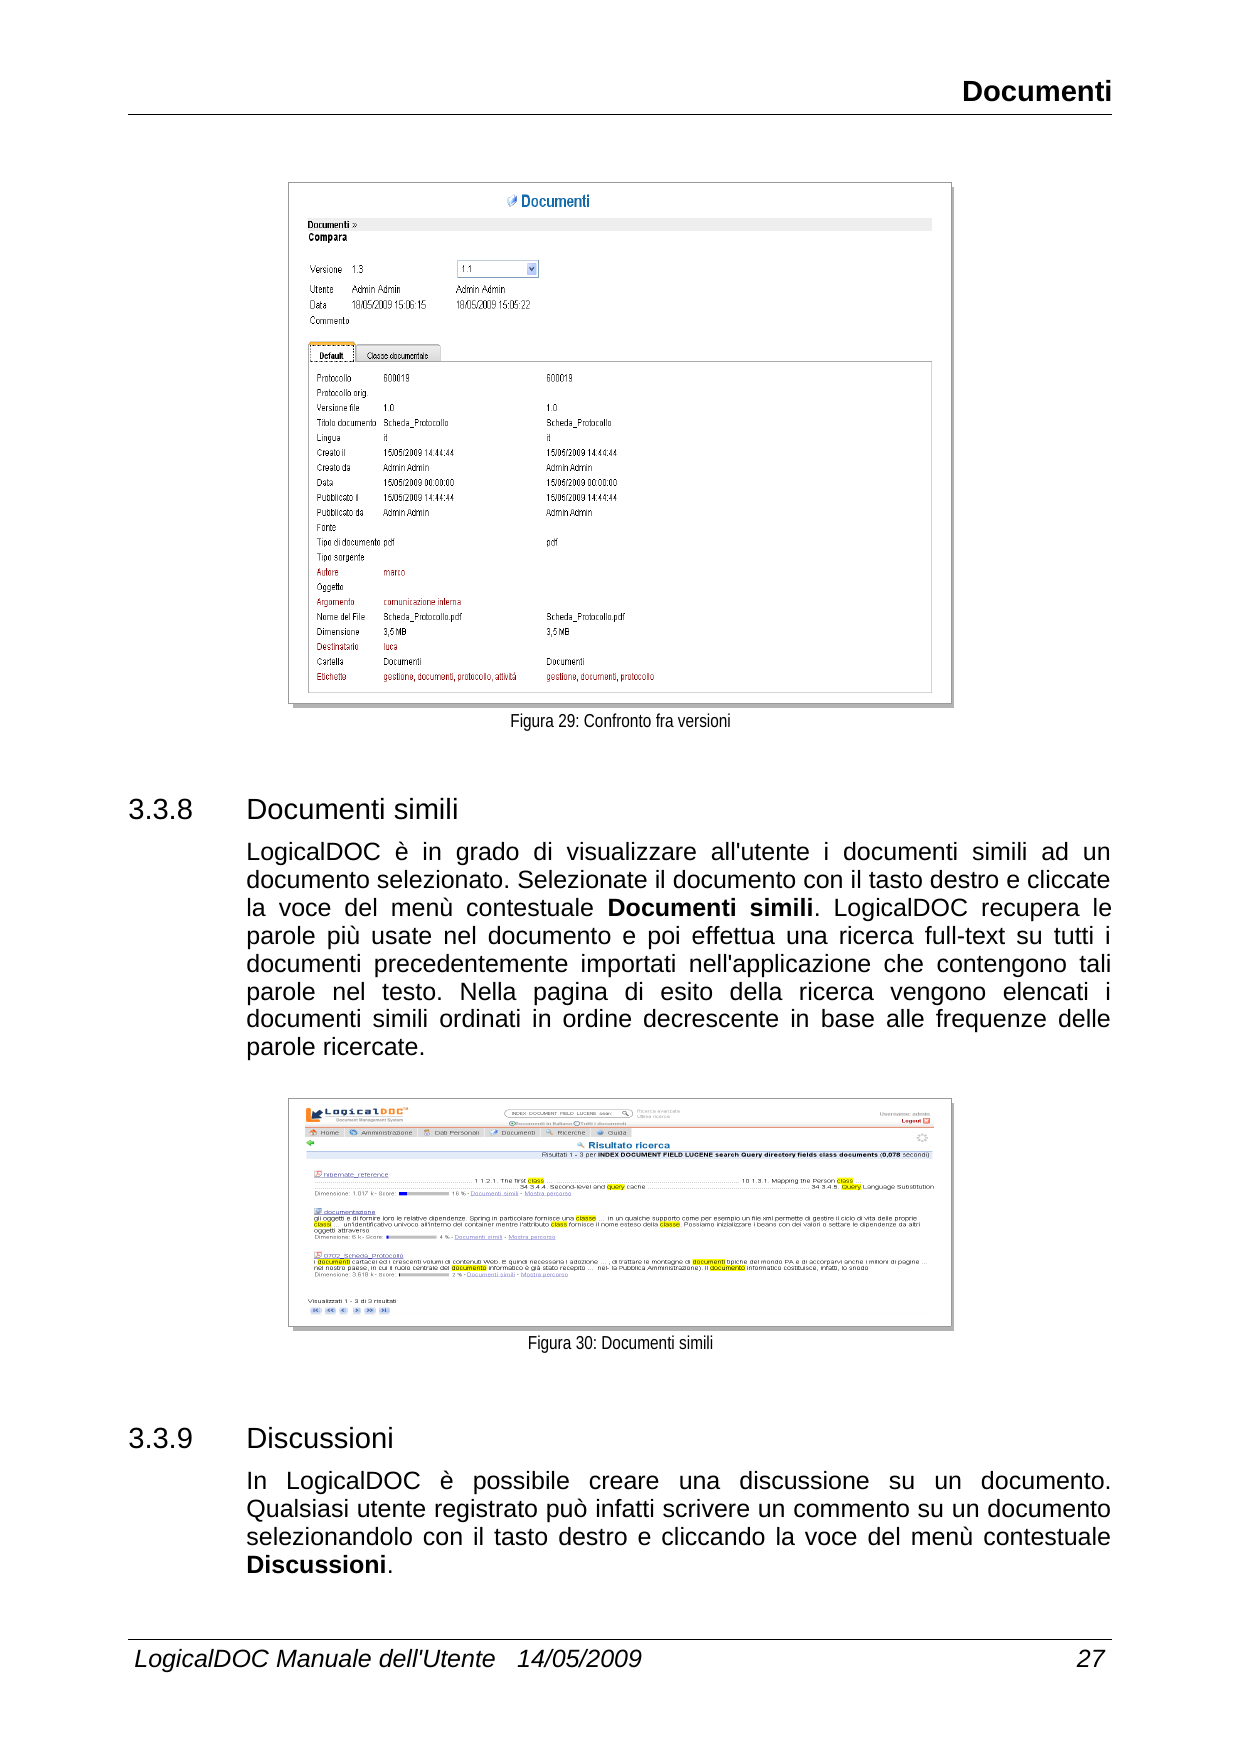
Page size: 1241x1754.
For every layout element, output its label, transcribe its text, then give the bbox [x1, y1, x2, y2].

text LogicalDOC è in grado di visualizzare all'utente i documenti simili ad un documento selezionato. Selezionate il documento con il tasto destro e cliccate la voce del menù contestuale Documenti simili. LogicalDOC recupera le parole più usate nel documento e poi effettua una ricerca full-text su tutti i documenti precedentemente importati nell'applicazione che contengono tali parole nel testo. Nella pagina di esito della ricerca vengono elencati i documenti simili ordinati in ordine decrescente in base alle frequenze delle parole ricercate. [246, 838, 1112, 1061]
text Figura 30: Documenti simili [288, 1327, 952, 1353]
text Figura 29: Confronto fra versioni [288, 704, 952, 731]
subtitle Documenti simili [128, 793, 1112, 825]
subtitle Discussioni [128, 1422, 1112, 1455]
text In LogicalDOC è possibile creare una discussione su un documento. Qualsiasi utente registrato può infatti scrivere un commento su un documento selezionandolo con il tasto destro e cliccando la voce del menù contestuale Discussioni. [246, 1467, 1112, 1579]
picture [305, 1107, 934, 1317]
